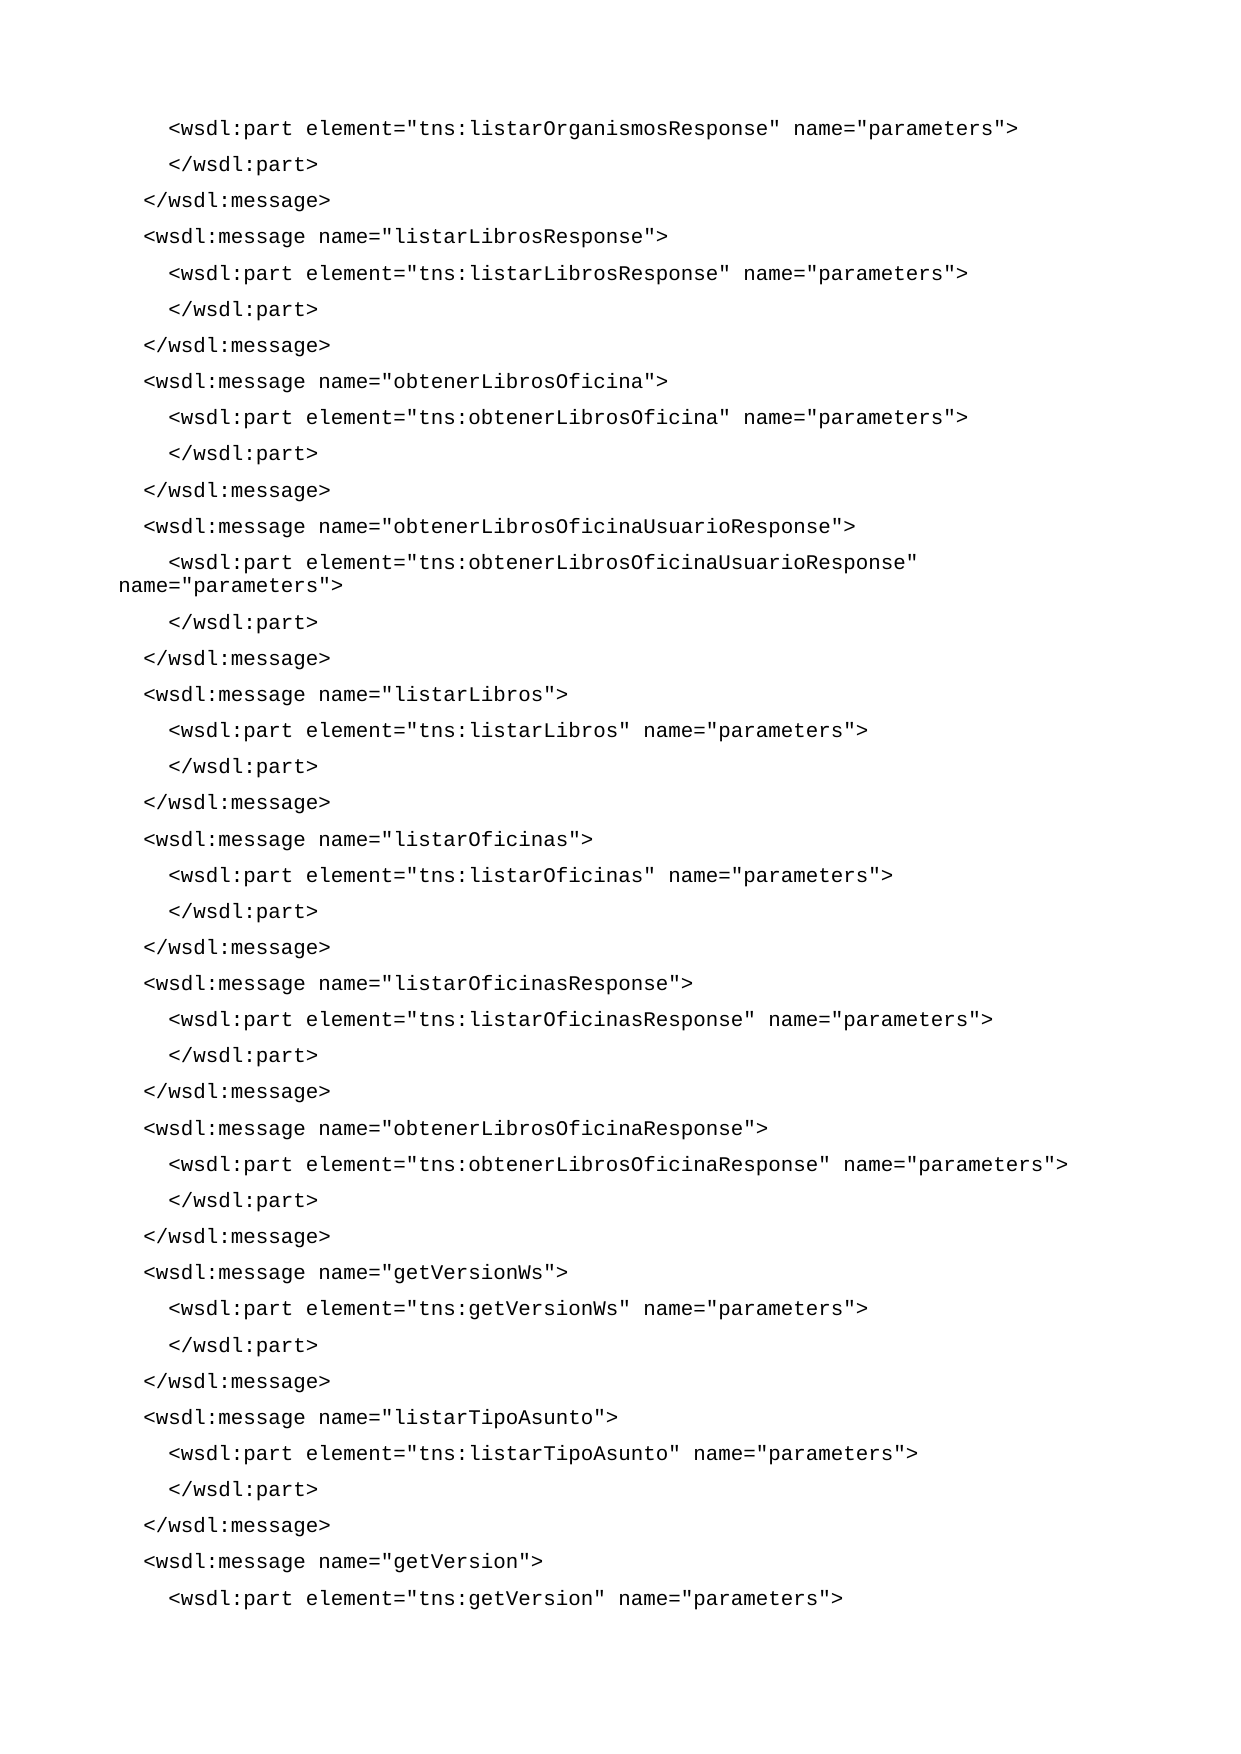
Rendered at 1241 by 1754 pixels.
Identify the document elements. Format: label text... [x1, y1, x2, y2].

text <wsdl:part element="tns:listarLibrosResponse" name="parameters"> [118, 263, 1122, 286]
text </wsdl:message> [118, 648, 1122, 671]
text <wsdl:message name="obtenerLibrosOficina"> [118, 371, 1122, 395]
text <wsdl:message name="listarLibros"> [118, 684, 1122, 708]
text <wsdl:message name="listarTipoAsunto"> [118, 1407, 1122, 1431]
text </wsdl:message> [118, 1226, 1122, 1250]
text </wsdl:part> [118, 1479, 1122, 1503]
text <wsdl:part element="tns:obtenerLibrosOficinaUsuarioResponse" name="parameters"> [118, 552, 1122, 599]
text </wsdl:part> [118, 1190, 1122, 1214]
text </wsdl:part> [118, 154, 1122, 178]
text </wsdl:message> [118, 190, 1122, 214]
text <wsdl:part element="tns:listarLibros" name="parameters"> [118, 720, 1122, 744]
text <wsdl:message name="obtenerLibrosOficinaUsuarioResponse"> [118, 516, 1122, 539]
text <wsdl:part element="tns:obtenerLibrosOficinaResponse" name="parameters"> [118, 1154, 1122, 1177]
text </wsdl:message> [118, 1515, 1122, 1539]
text </wsdl:part> [118, 1334, 1122, 1358]
text <wsdl:part element="tns:listarOrganismosResponse" name="parameters"> [118, 118, 1122, 142]
text </wsdl:part> [118, 1045, 1122, 1069]
text <wsdl:part element="tns:getVersionWs" name="parameters"> [118, 1298, 1122, 1322]
text </wsdl:part> [118, 443, 1122, 467]
text </wsdl:message> [118, 1082, 1122, 1105]
text <wsdl:part element="tns:listarTipoAsunto" name="parameters"> [118, 1443, 1122, 1467]
text <wsdl:message name="getVersionWs"> [118, 1262, 1122, 1286]
text <wsdl:part element="tns:listarOficinas" name="parameters"> [118, 865, 1122, 888]
text <wsdl:part element="tns:getVersion" name="parameters"> [118, 1588, 1122, 1611]
text </wsdl:part> [118, 901, 1122, 924]
text <wsdl:message name="obtenerLibrosOficinaResponse"> [118, 1118, 1122, 1141]
text </wsdl:message> [118, 479, 1122, 503]
text <wsdl:part element="tns:listarOficinasResponse" name="parameters"> [118, 1009, 1122, 1033]
text <wsdl:message name="listarOficinasResponse"> [118, 973, 1122, 997]
text </wsdl:message> [118, 1371, 1122, 1394]
text </wsdl:part> [118, 756, 1122, 780]
text <wsdl:part element="tns:obtenerLibrosOficina" name="parameters"> [118, 407, 1122, 431]
text </wsdl:message> [118, 937, 1122, 961]
text </wsdl:message> [118, 792, 1122, 816]
text </wsdl:part> [118, 612, 1122, 635]
text </wsdl:message> [118, 335, 1122, 359]
text <wsdl:message name="getVersion"> [118, 1551, 1122, 1575]
text <wsdl:message name="listarOficinas"> [118, 828, 1122, 852]
text </wsdl:part> [118, 299, 1122, 322]
text <wsdl:message name="listarLibrosResponse"> [118, 227, 1122, 250]
